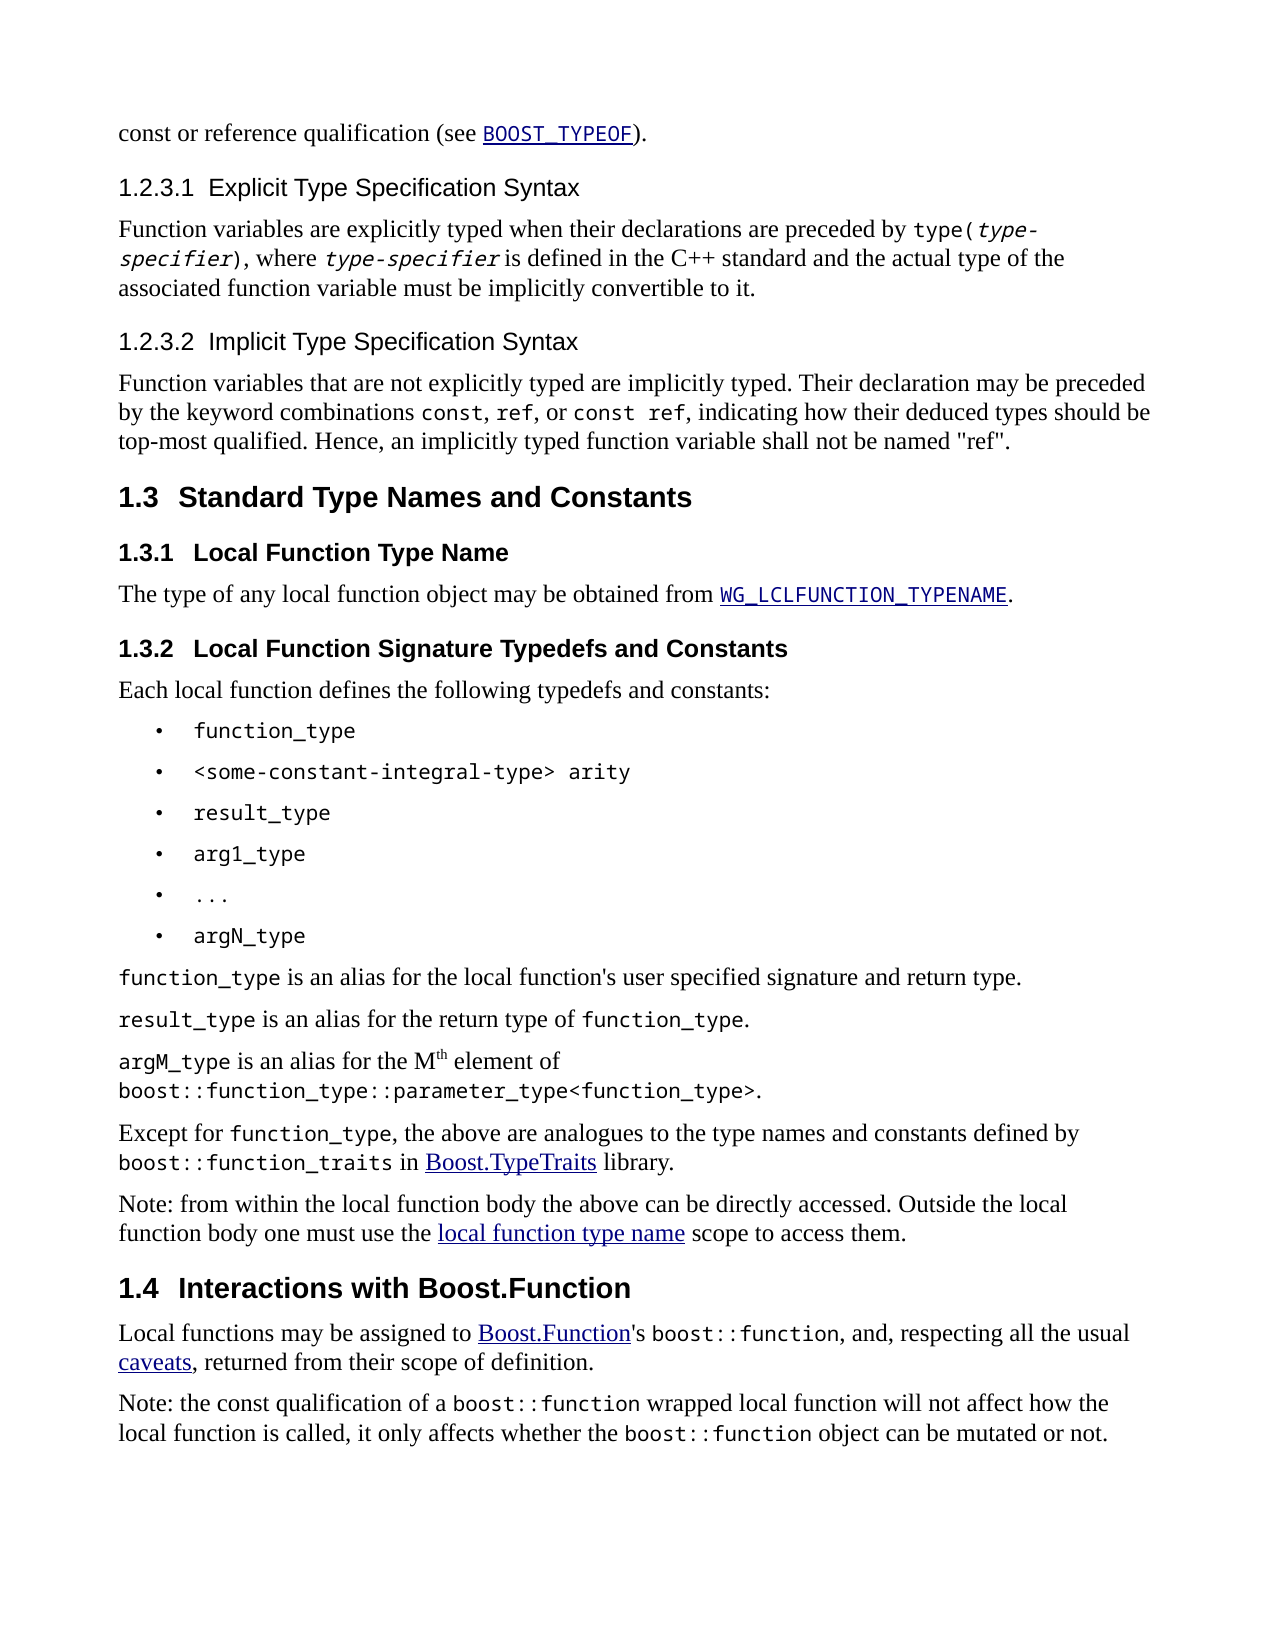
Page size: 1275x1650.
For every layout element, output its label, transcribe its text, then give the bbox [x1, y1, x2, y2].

list argN_type [156, 921, 1157, 950]
text Each local function defines the following typedefs and constants: [118, 675, 1157, 704]
text Except for function_type, the above are analogues to the type names and constants defined by boost::function_traits in Boost.TypeTraits library. [118, 1118, 1157, 1177]
text The type of any local function object may be obtained from WG_LCLFUNCTION_TYPENAME. [118, 579, 1157, 609]
text Local functions may be assigned to Boost.Function's boost::function, and, respecting all the usual caveats, returned from their scope of definition. [118, 1318, 1157, 1376]
text const or reference qualification (see BOOST_TYPEOF). [118, 118, 1157, 148]
text result_type is an alias for the return type of function_type. [118, 1004, 1157, 1034]
text Note: the const qualification of a boost::function wrapped local function will not affect how the local function is called, it only affects whether the boost::function object can be mutated or not. [118, 1388, 1157, 1447]
list result_type [156, 798, 1157, 827]
list function_type [156, 717, 1157, 745]
list arg1_type [156, 839, 1157, 868]
subtitle Local Function Type Name [118, 538, 1157, 567]
subtitle Explicit Type Specification Syntax [118, 173, 1157, 201]
text Function variables that are not explicitly typed are implicitly typed. Their declaration may be preceded by the keyword combinations const, ref, or const ref, indicating how their deduced types should be top-most qualified. Hence, an implicitly typed function variable shall not be named "ref". [118, 368, 1157, 455]
text Function variables are explicitly typed when their declarations are preceded by type(type-specifier), where type-specifier is defined in the C++ standard and the actual type of the associated function variable must be implicitly convertible to it. [118, 214, 1157, 302]
subtitle Implicit Type Specification Syntax [118, 327, 1157, 355]
subtitle Local Function Signature Typedefs and Constants [118, 634, 1157, 663]
text Note: from within the local function body the above can be directly accessed. Outside the local function body one must use the local function type name scope to access them. [118, 1189, 1157, 1247]
subtitle Standard Type Names and Constants [118, 480, 1157, 513]
list ... [156, 880, 1157, 909]
text argM_type is an alias for the Mth element of boost::function_type::parameter_type<function_type>. [118, 1046, 1157, 1105]
text function_type is an alias for the local function's user specified signature and return type. [118, 962, 1157, 992]
list <some-constant-integral-type> arity [156, 757, 1157, 786]
subtitle Interactions with Boost.Function [118, 1272, 1157, 1305]
